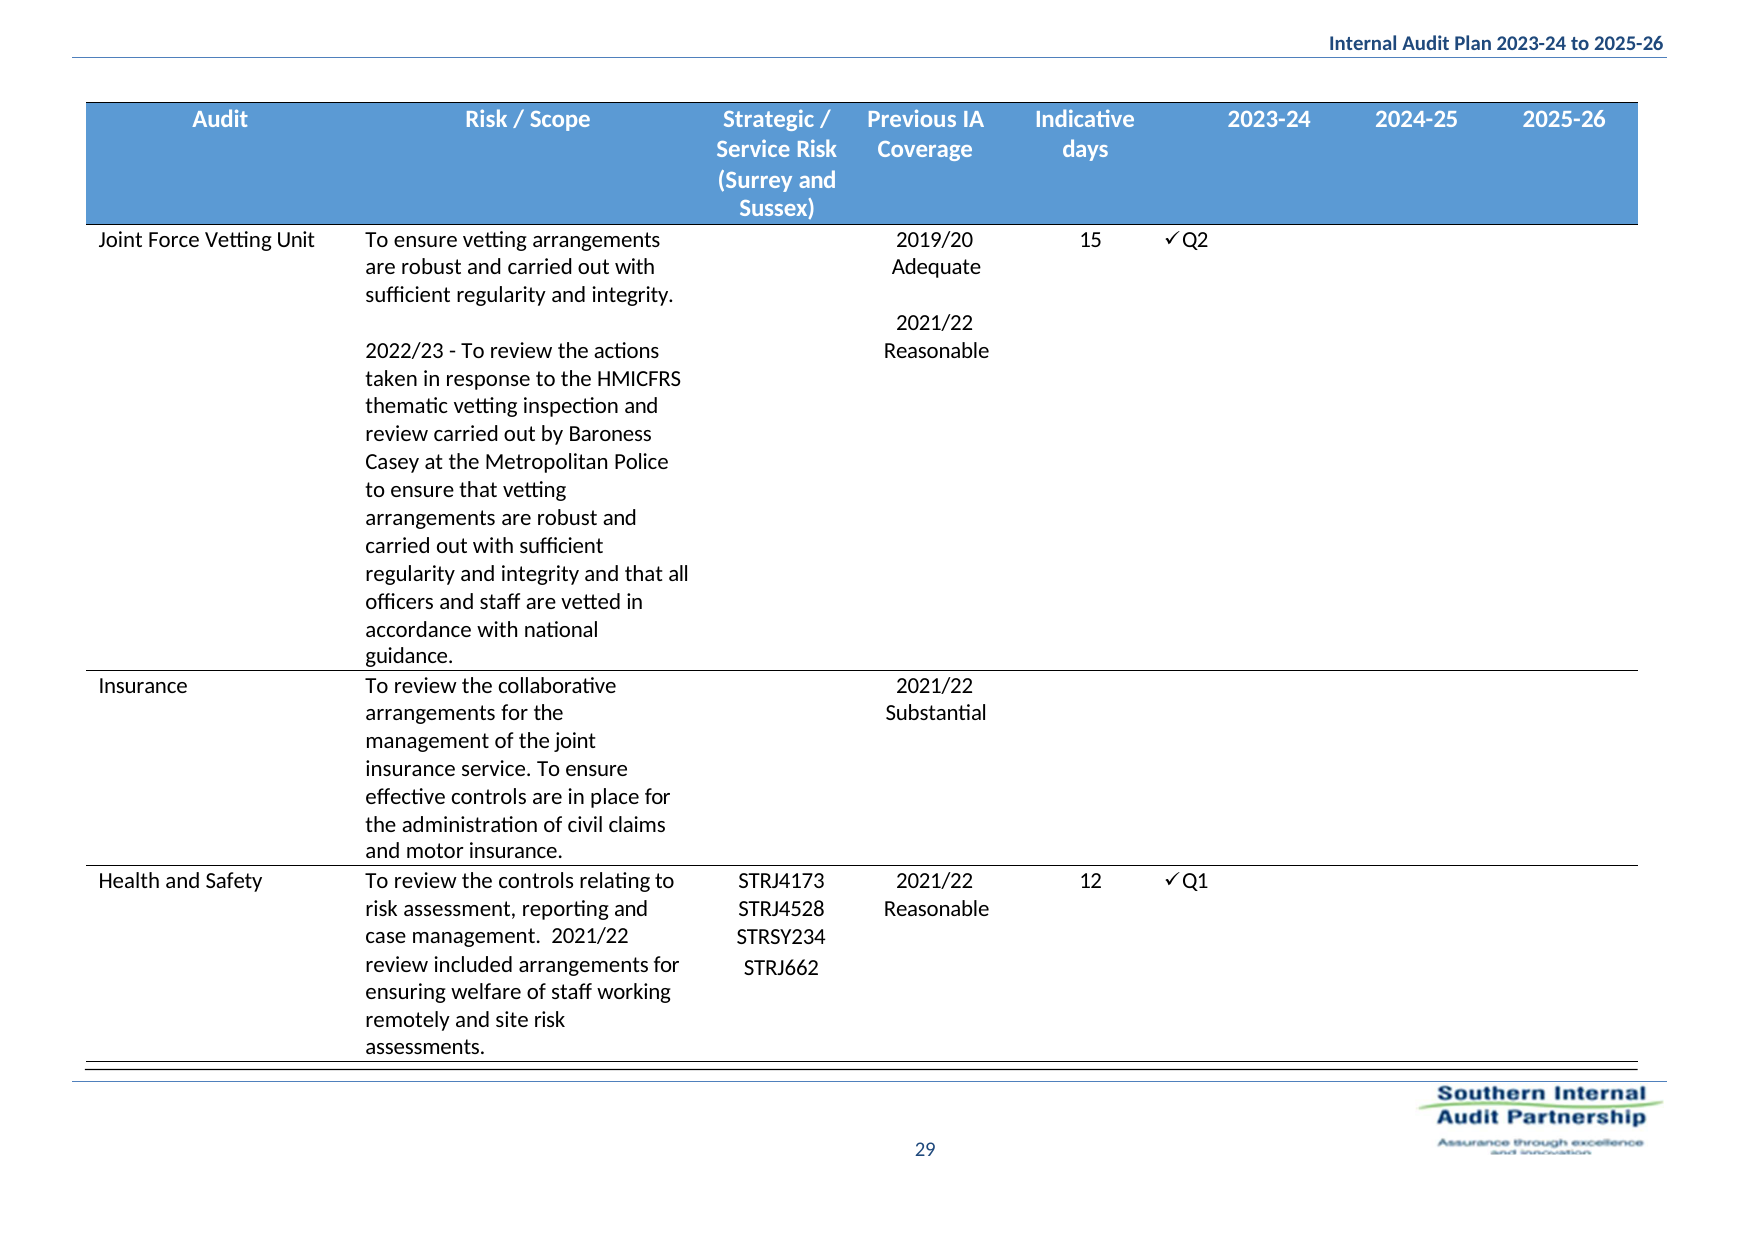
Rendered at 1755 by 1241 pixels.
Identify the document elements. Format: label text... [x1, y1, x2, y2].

table_header 2025-26 [1490, 103, 1638, 168]
table_cell [853, 561, 1012, 588]
table_cell [703, 477, 853, 505]
table_cell [703, 338, 853, 365]
table_cell 2021/22 [853, 310, 1012, 337]
table_cell [703, 421, 853, 449]
table_cell [703, 310, 853, 337]
table_cell accordance with national [341, 616, 703, 644]
table_cell [703, 393, 853, 421]
table_cell [703, 700, 853, 728]
table_cell [86, 196, 341, 224]
table_cell [703, 840, 853, 865]
table_cell management of the joint [341, 728, 703, 756]
table_cell Casey at the Metropolitan Police [341, 449, 703, 477]
table_cell [1182, 561, 1638, 588]
table_cell [86, 449, 341, 477]
table_cell [1012, 895, 1182, 923]
table_cell to ensure that vetting [341, 477, 703, 505]
table_cell [1182, 365, 1638, 393]
table_cell Q1 [1182, 866, 1638, 895]
table_cell [1182, 840, 1638, 865]
table_cell [703, 671, 853, 700]
table_cell [853, 282, 1012, 309]
table_cell are robust and carried out with [341, 254, 703, 282]
table_cell To ensure vetting arrangements [341, 225, 703, 254]
table_cell [703, 784, 853, 812]
table_cell 15 [1012, 225, 1182, 254]
table_cell [1012, 393, 1182, 421]
table_cell [853, 533, 1012, 561]
table_cell [853, 196, 1012, 224]
table_cell [853, 505, 1012, 533]
table_cell [1012, 365, 1182, 393]
table_cell [1182, 728, 1638, 756]
table_cell To review the collaborative [341, 671, 703, 700]
table_cell STRJ4528 [703, 895, 853, 923]
table_cell [703, 561, 853, 588]
table_cell [86, 533, 341, 561]
table_cell [703, 365, 853, 393]
table_cell [1182, 700, 1638, 728]
table_cell Sussex) [703, 196, 853, 224]
table_cell [86, 589, 341, 616]
table_cell Joint Force Vetting Unit [86, 225, 341, 254]
table_cell [853, 1035, 1012, 1061]
table_cell [86, 895, 341, 923]
table_cell carried out with sufficient [341, 533, 703, 561]
table_cell [1012, 784, 1182, 812]
table_header Previous IA Coverage [853, 103, 1012, 168]
table_cell [1012, 254, 1182, 282]
table_cell [703, 225, 853, 254]
table_cell [86, 365, 341, 393]
table_cell [1182, 196, 1638, 224]
table_cell Adequate [853, 254, 1012, 282]
table_header Audit Risk / Scope [86, 103, 703, 168]
table_cell [703, 644, 853, 670]
table_cell [703, 533, 853, 561]
table_cell case management. 2021/22 [341, 923, 703, 952]
table_cell risk assessment, reporting and [341, 895, 703, 923]
table_cell thematic vetting inspection and [341, 393, 703, 421]
table_cell [1012, 728, 1182, 756]
table_cell [86, 338, 341, 365]
table_cell [86, 1035, 341, 1061]
table_cell [1012, 561, 1182, 588]
table_cell [1012, 840, 1182, 865]
table_cell [1012, 449, 1182, 477]
table_cell [853, 784, 1012, 812]
table_cell [853, 728, 1012, 756]
table_cell Health and Safety [86, 866, 341, 895]
table_cell [86, 923, 341, 952]
table_cell [703, 1035, 853, 1061]
table_cell [1182, 784, 1638, 812]
table_cell [341, 310, 703, 337]
table_cell [86, 168, 341, 196]
table_cell [1182, 282, 1638, 309]
table_cell (Surrey and [703, 168, 853, 196]
table_cell [1182, 616, 1638, 644]
table_cell [1012, 952, 1182, 1007]
table_cell [1012, 756, 1182, 784]
table_cell [853, 1007, 1012, 1035]
table_cell [1012, 589, 1182, 616]
table_cell [86, 756, 341, 784]
table_cell [1182, 644, 1638, 670]
table_cell assessments. [341, 1035, 703, 1061]
table_cell [703, 589, 853, 616]
table_cell [853, 756, 1012, 784]
table_cell [853, 616, 1012, 644]
table_cell [1182, 310, 1638, 337]
table_cell 2019/20 [853, 225, 1012, 254]
table_cell regularity and integrity and that all [341, 561, 703, 588]
table_cell 2022/23 - To review the actions [341, 338, 703, 365]
table_cell sufficient regularity and integrity. [341, 282, 703, 309]
table_cell [86, 784, 341, 812]
table_cell [853, 421, 1012, 449]
table_cell [1012, 616, 1182, 644]
table_cell [1182, 338, 1638, 365]
table_cell [853, 923, 1012, 952]
table_cell [853, 365, 1012, 393]
table_cell [703, 728, 853, 756]
table_cell [853, 812, 1012, 839]
table_cell [1012, 533, 1182, 561]
table_cell 2021/22 [853, 671, 1012, 700]
table_cell guidance. [341, 644, 703, 670]
table_cell [86, 561, 341, 588]
table_cell [86, 840, 341, 865]
table_cell To review the controls relating to [341, 866, 703, 895]
table_cell [86, 421, 341, 449]
table_header 2023-24 [1182, 103, 1343, 168]
table_cell 2021/22 [853, 866, 1012, 895]
table_cell insurance service. To ensure [341, 756, 703, 784]
table_cell [1012, 505, 1182, 533]
table_cell [1012, 812, 1182, 839]
table_cell [853, 449, 1012, 477]
table_cell [853, 952, 1012, 1007]
table_cell [1182, 168, 1638, 196]
table_cell Reasonable [853, 895, 1012, 923]
table_cell [1012, 1007, 1182, 1035]
table_cell [86, 812, 341, 839]
table_cell [1012, 310, 1182, 337]
table_cell officers and staff are vetted in [341, 589, 703, 616]
table_cell [1012, 477, 1182, 505]
table_cell [86, 644, 341, 670]
table_cell [703, 449, 853, 477]
table_cell [1182, 952, 1638, 1007]
table_cell [341, 168, 703, 196]
table_cell [1182, 671, 1638, 700]
table_cell [1012, 196, 1182, 224]
table_cell [853, 168, 1012, 196]
table_cell [1182, 1007, 1638, 1035]
table_cell [1012, 1035, 1182, 1061]
table_cell [703, 1007, 853, 1035]
table_cell effective controls are in place for [341, 784, 703, 812]
table_cell [1012, 421, 1182, 449]
table_cell [1182, 421, 1638, 449]
table_cell [1012, 671, 1182, 700]
table_cell [86, 700, 341, 728]
table_cell [1012, 644, 1182, 670]
table_cell [703, 282, 853, 309]
table_header Indicative days [1012, 103, 1182, 168]
table_cell [341, 196, 703, 224]
table_cell [86, 616, 341, 644]
table_cell [703, 505, 853, 533]
table_cell [703, 756, 853, 784]
table_cell [1182, 589, 1638, 616]
table_cell [703, 254, 853, 282]
table_cell [1012, 282, 1182, 309]
table_cell [86, 393, 341, 421]
table_cell [86, 254, 341, 282]
table_cell arrangements are robust and [341, 505, 703, 533]
table_cell remotely and site risk [341, 1007, 703, 1035]
table_cell [1182, 449, 1638, 477]
table_cell [703, 616, 853, 644]
table_cell [1182, 756, 1638, 784]
table_cell Insurance [86, 671, 341, 700]
table_cell [1182, 533, 1638, 561]
table_cell 12 [1012, 866, 1182, 895]
table_cell STRSY234 [703, 923, 853, 952]
table_cell the administration of civil claims [341, 812, 703, 839]
table_cell [853, 477, 1012, 505]
table_cell taken in response to the HMICFRS [341, 365, 703, 393]
table_cell [853, 840, 1012, 865]
table_cell [703, 812, 853, 839]
table_cell [86, 1007, 341, 1035]
table_cell [1182, 812, 1638, 839]
table_header 2024-25 [1343, 103, 1490, 168]
table_cell [853, 644, 1012, 670]
table_cell [1182, 254, 1638, 282]
table_cell Reasonable [853, 338, 1012, 365]
table_cell [1182, 477, 1638, 505]
table_cell [1182, 505, 1638, 533]
table_cell review included arrangements for ensuring welfare of staff working [341, 952, 703, 1007]
table_cell [1012, 338, 1182, 365]
table_cell [86, 728, 341, 756]
table_cell [1012, 700, 1182, 728]
table_cell [1182, 895, 1638, 923]
table_cell arrangements for the [341, 700, 703, 728]
table_cell review carried out by Baroness [341, 421, 703, 449]
table_cell [86, 505, 341, 533]
table_cell [86, 477, 341, 505]
table_cell STRJ662 [703, 952, 853, 1007]
table_cell [86, 952, 341, 1007]
table_cell STRJ4173 [703, 866, 853, 895]
table_cell [86, 310, 341, 337]
table_cell [1182, 1035, 1638, 1061]
table_header Strategic / Service Risk [703, 103, 853, 168]
table_cell [1182, 923, 1638, 952]
table_cell [1012, 923, 1182, 952]
table_cell [1182, 393, 1638, 421]
table_cell [1012, 168, 1182, 196]
table_cell [853, 393, 1012, 421]
table_cell Substantial [853, 700, 1012, 728]
table_cell Q2 [1182, 225, 1638, 254]
table_cell and motor insurance. [341, 840, 703, 865]
table_cell [853, 589, 1012, 616]
table_cell [86, 282, 341, 309]
